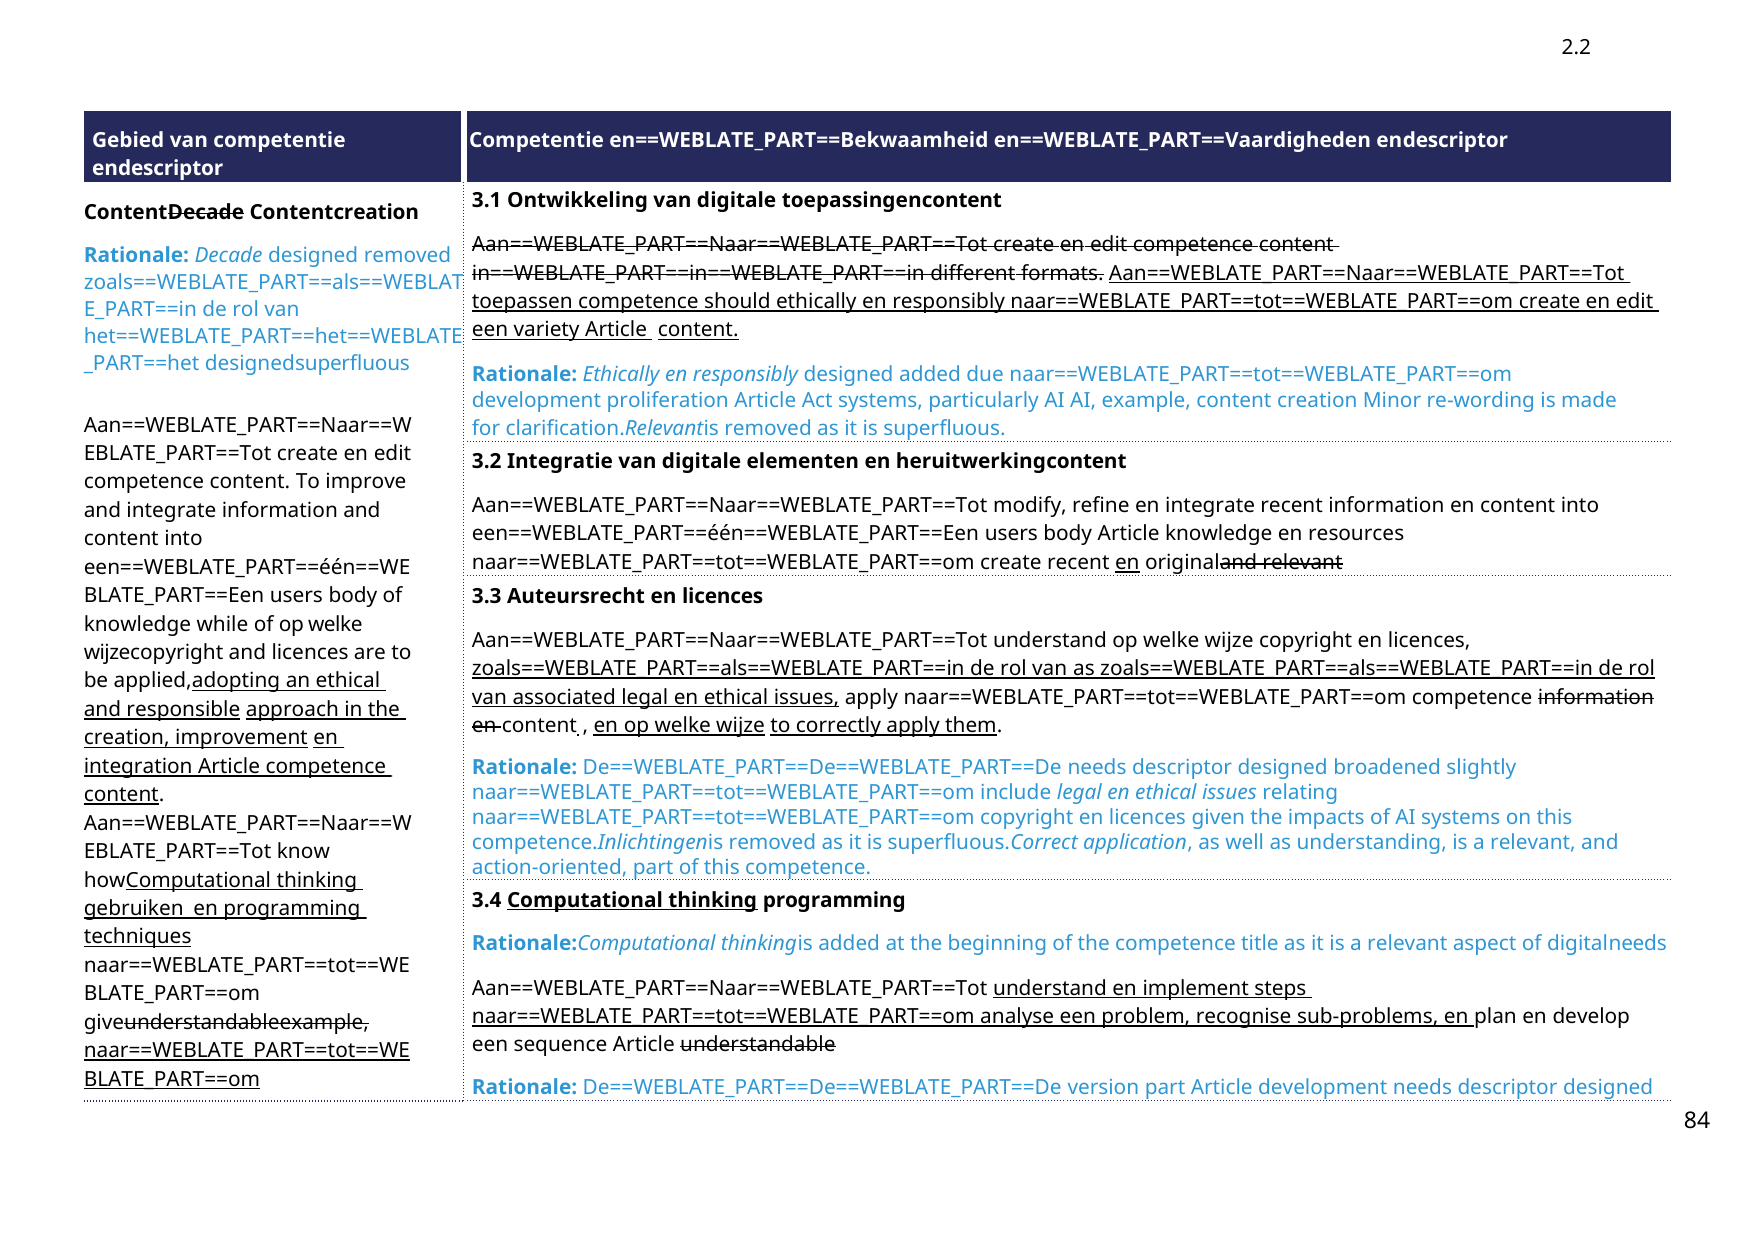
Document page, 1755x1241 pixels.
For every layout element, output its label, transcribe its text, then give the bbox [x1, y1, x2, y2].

table_cell 3.1 Ontwikkeling van digitale toepassingencontent Aan==WEBLATE_PART==Naar==WEBLATE_PART==Tot create en edit competence content in==WEBLATE_PART==in==WEBLATE_PART==in different formats. Aan==WEBLATE_PART==Naar==WEBLATE_PART==Tot toepassen competence should ethically en responsibly naar==WEBLATE_PART==tot==WEBLATE_PART==om create en edit een variety Article content. Rationale: Ethically en responsibly designed added due naar==WEBLATE_PART==tot==WEBLATE_PART==om development proliferation Article Act systems, particularly AI AI, example, content creation Minor re-wording is made for clarification.Relevantis removed as it is superfluous. [464, 182, 1671, 441]
table_cell ContentDecade Contentcreation Rationale: Decade designed removed zoals==WEBLATE_PART==als==WEBLATE_PART==in de rol van het==WEBLATE_PART==het==WEBLATE_PART==het designedsuperfluous Aan==WEBLATE_PART==Naar==WEBLATE_PART==Tot create en edit competence content. To improve and integrate information and content into een==WEBLATE_PART==één==WEBLATE_PART==Een users body of knowledge while of op welke wijzecopyright and licences are to be applied,adopting an ethical and responsible approach in the creation, improvement en integration Article competence content. Aan==WEBLATE_PART==Naar==WEBLATE_PART==Tot know howComputational thinking gebruiken en programming techniques naar==WEBLATE_PART==tot==WEBLATE_PART==om giveunderstandableexample, naar==WEBLATE_PART==tot==WEBLATE_PART==om [84, 182, 464, 1100]
table_header Gebied van competentie endescriptor [84, 111, 461, 182]
table_header Competentie en==WEBLATE_PART==Bekwaamheid en==WEBLATE_PART==Vaardigheden endescriptor [467, 111, 1671, 182]
table_cell 3.3 Auteursrecht en licences Aan==WEBLATE_PART==Naar==WEBLATE_PART==Tot understand op welke wijze copyright en licences, zoals==WEBLATE_PART==als==WEBLATE_PART==in de rol van as zoals==WEBLATE_PART==als==WEBLATE_PART==in de rol van associated legal en ethical issues, apply naar==WEBLATE_PART==tot==WEBLATE_PART==om competence information en content , en op welke wijze to correctly apply them. Rationale: De==WEBLATE_PART==De==WEBLATE_PART==De needs descriptor designed broadened slightly naar==WEBLATE_PART==tot==WEBLATE_PART==om include legal en ethical issues relating naar==WEBLATE_PART==tot==WEBLATE_PART==om copyright en licences given the impacts of AI systems on this competence.Inlichtingenis removed as it is superfluous.Correct application, as well as understanding, is a relevant, and action-oriented, part of this competence. [464, 575, 1671, 879]
table_cell 3.2 Integratie van digitale elementen en heruitwerkingcontent Aan==WEBLATE_PART==Naar==WEBLATE_PART==Tot modify, refine en integrate recent information en content into een==WEBLATE_PART==één==WEBLATE_PART==Een users body Article knowledge en resources naar==WEBLATE_PART==tot==WEBLATE_PART==om create recent en originaland relevant [464, 441, 1671, 575]
table_cell 3.4 Computational thinking programming Rationale:Computational thinkingis added at the beginning of the competence title as it is a relevant aspect of digitalneeds Aan==WEBLATE_PART==Naar==WEBLATE_PART==Tot understand en implement steps naar==WEBLATE_PART==tot==WEBLATE_PART==om analyse een problem, recognise sub-problems, en plan en develop een sequence Article understandable Rationale: De==WEBLATE_PART==De==WEBLATE_PART==De version part Article development needs descriptor designed [464, 879, 1671, 1100]
